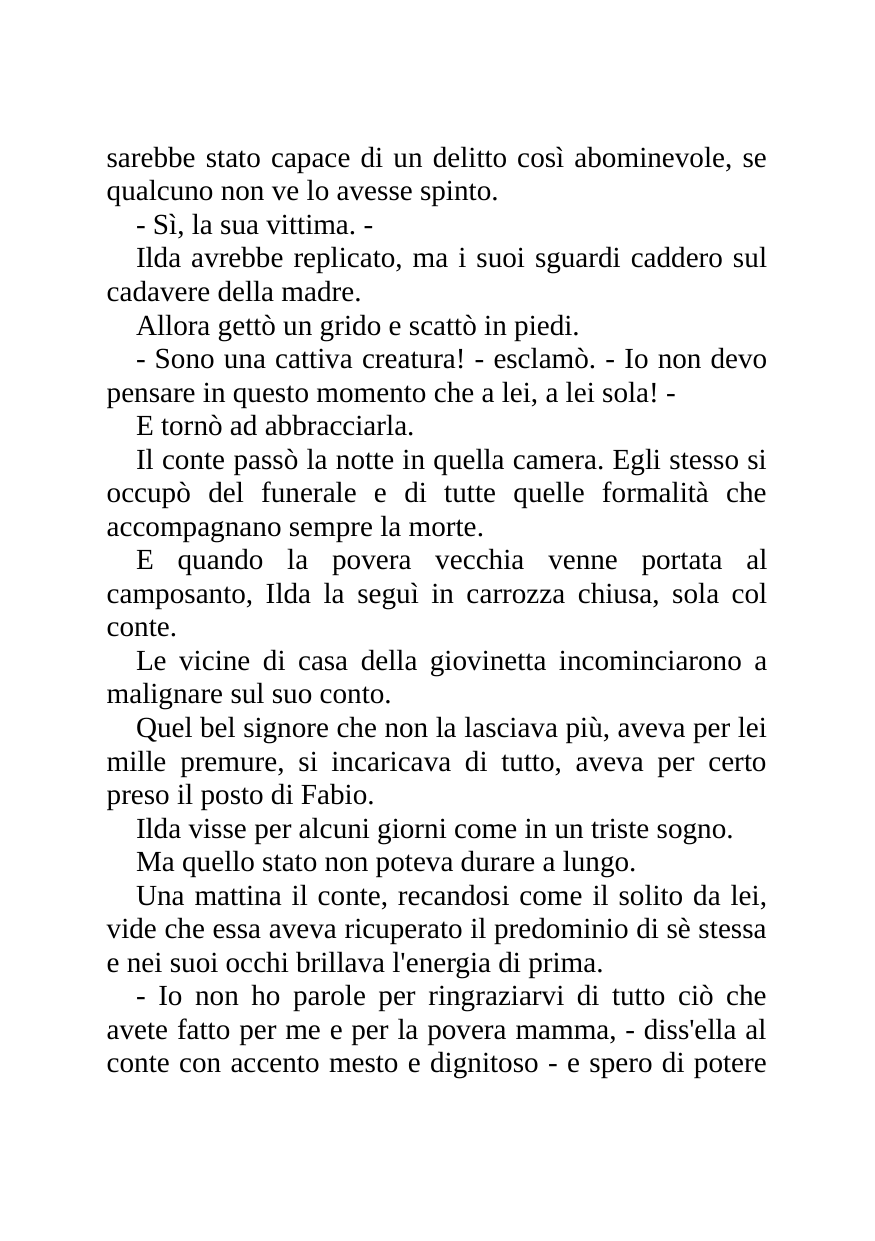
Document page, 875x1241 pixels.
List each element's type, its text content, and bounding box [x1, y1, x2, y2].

text Le vicine di casa della giovinetta incominciarono a malignare sul suo conto. [106, 643, 768, 710]
text Una mattina il conte, recandosi come il solito da lei, vide che essa aveva ricuperato il predominio di sè stessa e nei suoi occhi brillava l'energia di prima. [106, 878, 768, 978]
text - Sì, la sua vittima. - [106, 207, 768, 241]
text Quel bel signore che non la lasciava più, aveva per lei mille premure, si incaricava di tutto, aveva per certo preso il posto di Fabio. [106, 710, 768, 811]
text - Io non ho parole per ringraziarvi di tutto ciò che avete fatto per me e per la povera mamma, - diss'ella al conte con accento mesto e dignitoso - e spero di potere [106, 978, 768, 1079]
text Ma quello stato non poteva durare a lungo. [106, 844, 768, 878]
text Il conte passò la notte in quella camera. Egli stesso si occupò del funerale e di tutte quelle formalità che accompagnano sempre la morte. [106, 442, 768, 542]
text Allora gettò un grido e scattò in piedi. [106, 308, 768, 341]
text E quando la povera vecchia venne portata al camposanto, Ilda la seguì in carrozza chiusa, sola col conte. [106, 542, 768, 643]
text - Sono una cattiva creatura! - esclamò. - Io non devo pensare in questo momento che a lei, a lei sola! - [106, 341, 768, 408]
text Ilda visse per alcuni giorni come in un triste sogno. [106, 811, 768, 844]
text sarebbe stato capace di un delitto così abominevole, se qualcuno non ve lo avesse spinto. [106, 140, 768, 207]
text E tornò ad abbracciarla. [106, 408, 768, 442]
text Ilda avrebbe replicato, ma i suoi sguardi caddero sul cadavere della madre. [106, 241, 768, 308]
